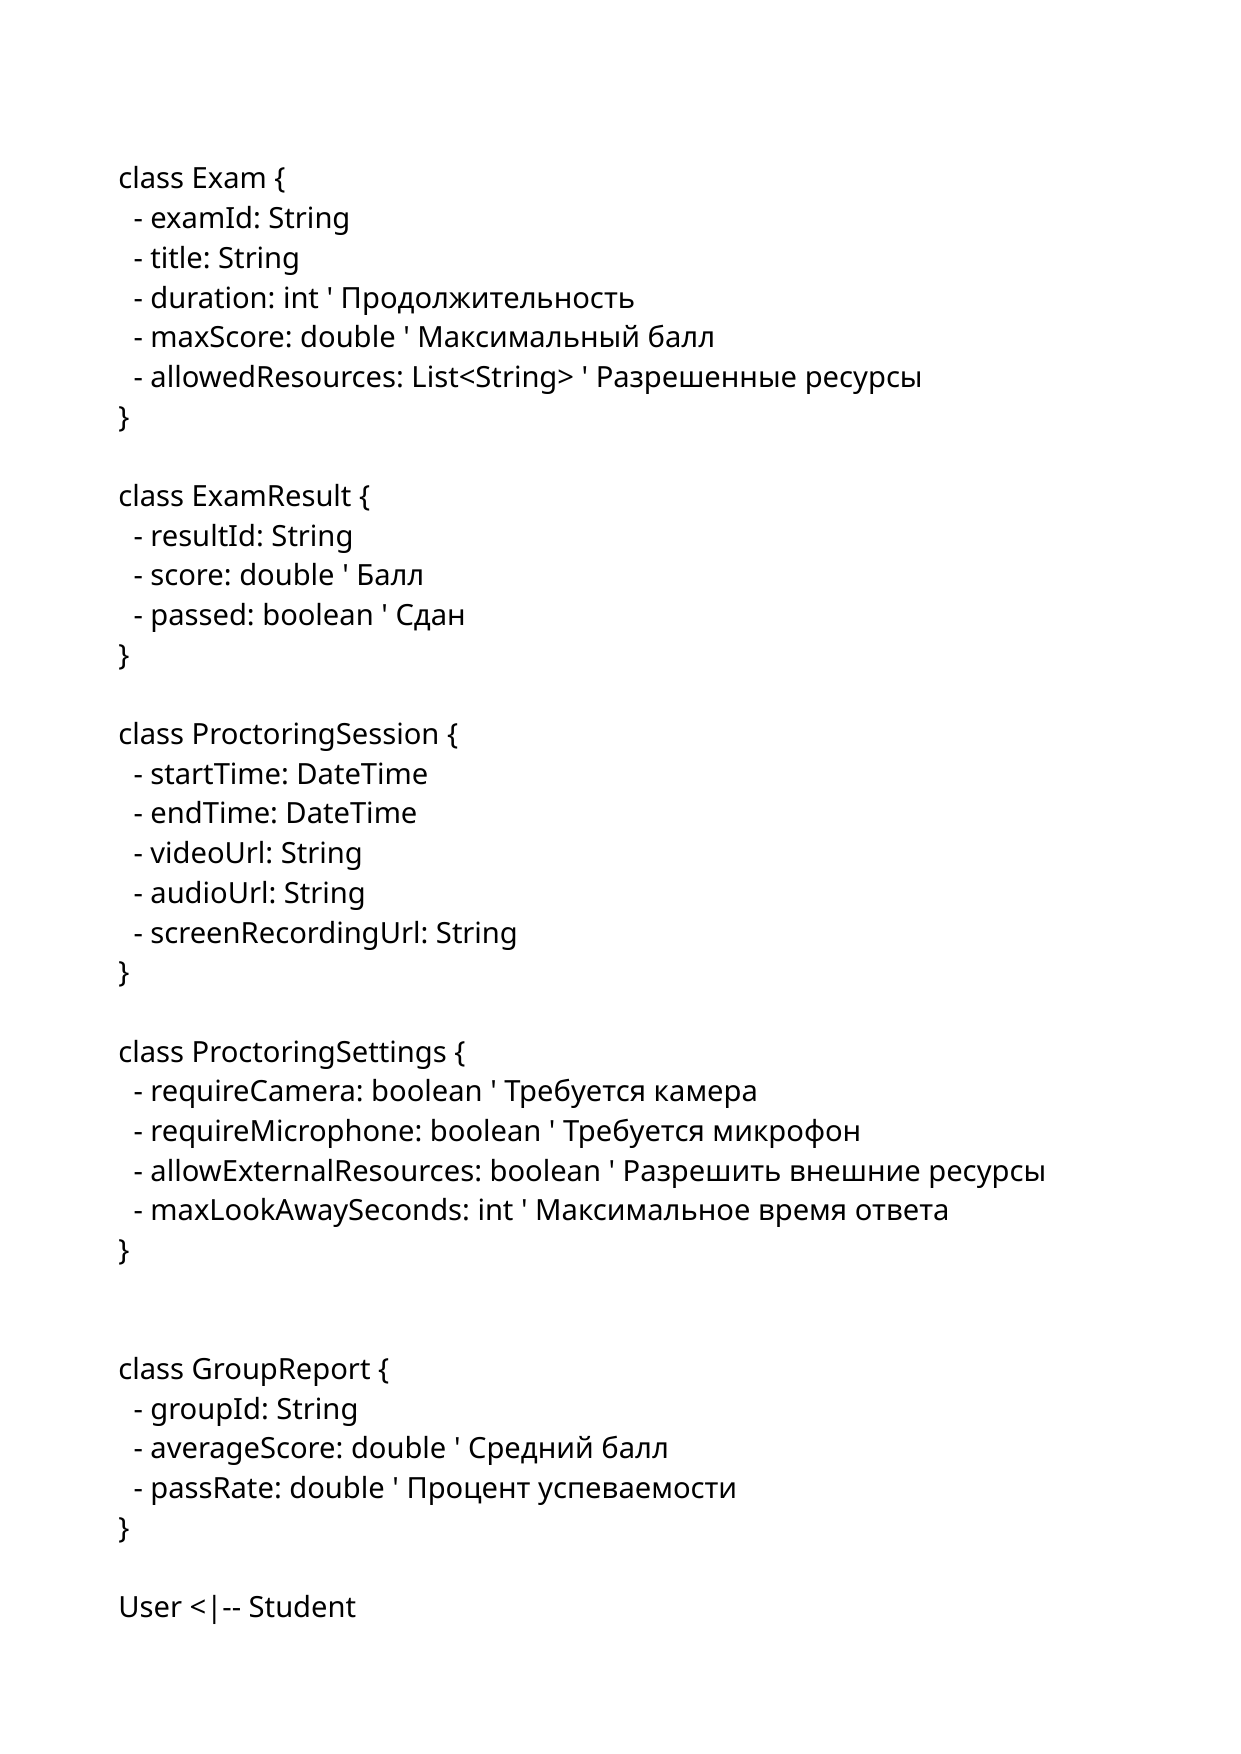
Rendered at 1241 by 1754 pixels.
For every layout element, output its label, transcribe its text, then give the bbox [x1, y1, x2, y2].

text - passed: boolean ' Сдан [118, 594, 1122, 634]
text } [118, 1229, 1122, 1269]
text - requireCamera: boolean ' Требуется камера [118, 1071, 1122, 1110]
text class Exam { [118, 158, 1122, 197]
text } [118, 952, 1122, 991]
text - startTime: DateTime [118, 753, 1122, 793]
text } [118, 1507, 1122, 1547]
text } [118, 396, 1122, 436]
text - audioUrl: String [118, 872, 1122, 912]
text - averageScore: double ' Средний балл [118, 1428, 1122, 1467]
text class ProctoringSession { [118, 713, 1122, 753]
text - allowExternalResources: boolean ' Разрешить внешние ресурсы [118, 1150, 1122, 1190]
text - title: String [118, 237, 1122, 277]
text class ExamResult { [118, 475, 1122, 515]
text - videoUrl: String [118, 832, 1122, 872]
text } [118, 634, 1122, 674]
text - passRate: double ' Процент успеваемости [118, 1467, 1122, 1507]
text - screenRecordingUrl: String [118, 912, 1122, 952]
text - resultId: String [118, 515, 1122, 555]
text - endTime: DateTime [118, 793, 1122, 832]
text - maxLookAwaySeconds: int ' Максимальное время ответа [118, 1190, 1122, 1229]
text - maxScore: double ' Максимальный балл [118, 317, 1122, 356]
text - allowedResources: List<String> ' Разрешенные ресурсы [118, 356, 1122, 396]
text - duration: int ' Продолжительность [118, 277, 1122, 317]
text - groupId: String [118, 1388, 1122, 1428]
text class ProctoringSettings { [118, 1031, 1122, 1071]
text - examId: String [118, 197, 1122, 237]
text User <|-- Student [118, 1587, 1122, 1626]
text class GroupReport { [118, 1348, 1122, 1388]
text - score: double ' Балл [118, 555, 1122, 594]
text - requireMicrophone: boolean ' Требуется микрофон [118, 1110, 1122, 1150]
